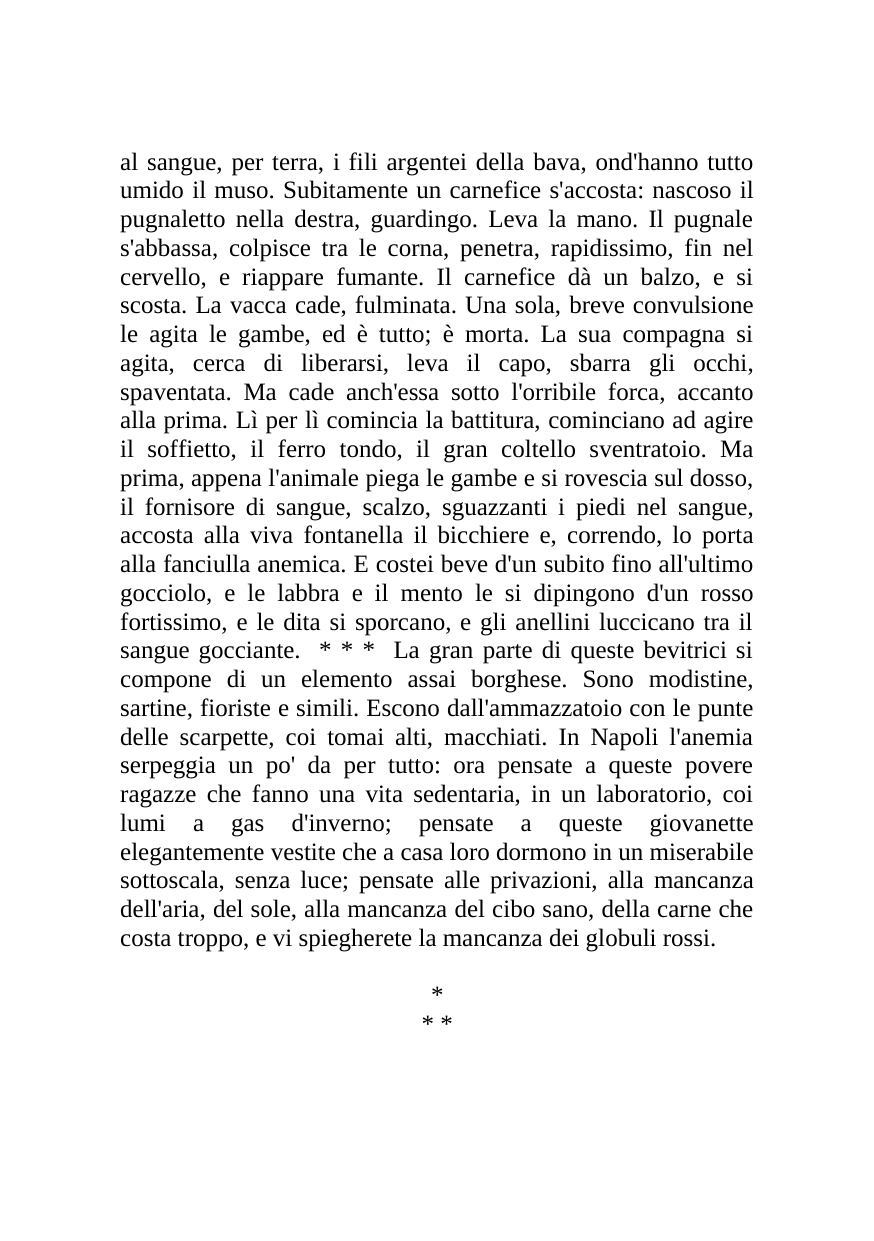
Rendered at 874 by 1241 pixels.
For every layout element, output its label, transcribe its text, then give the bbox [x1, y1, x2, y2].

text al sangue, per terra, i fili argentei della bava, ond'hanno tutto umido il muso. Subitamente un carnefice s'accosta: nascoso il pugnaletto nella destra, guardingo. Leva la mano. Il pugnale s'abbassa, colpisce tra le corna, penetra, rapidissimo, fin nel cervello, e riappare fumante. Il carnefice dà un balzo, e si scosta. La vacca cade, fulminata. Una sola, breve convulsione le agita le gambe, ed è tutto; è morta. La sua compagna si agita, cerca di liberarsi, leva il capo, sbarra gli occhi, spaventata. Ma cade anch'essa sotto l'orribile forca, accanto alla prima. Lì per lì comincia la battitura, cominciano ad agire il soffietto, il ferro tondo, il gran coltello sventratoio. Ma prima, appena l'animale piega le gambe e si rovescia sul dosso, il fornisore di sangue, scalzo, sguazzanti i piedi nel sangue, accosta alla viva fontanella il bicchiere e, correndo, lo porta alla fanciulla anemica. E costei beve d'un subito fino all'ultimo gocciolo, e le labbra e il mento le si dipingono d'un rosso fortissimo, e le dita si sporcano, e gli anellini luccicano tra il sangue gocciante. * * * La gran parte di queste bevitrici si compone di un elemento assai borghese. Sono modistine, sartine, fioriste e simili. Escono dall'ammazzatoio con le punte delle scarpette, coi tomai alti, macchiati. In Napoli l'anemia serpeggia un po' da per tutto: ora pensate a queste povere ragazze che fanno una vita sedentaria, in un laboratorio, coi lumi a gas d'inverno; pensate a queste giovanette elegantemente vestite che a casa loro dormono in un miserabile sottoscala, senza luce; pensate alle privazioni, alla mancanza dell'aria, del sole, alla mancanza del cibo sano, della carne che costa troppo, e vi spiegherete la mancanza dei globuli rossi. [120, 147, 754, 952]
text * [120, 981, 754, 1009]
text * * [120, 1009, 754, 1038]
